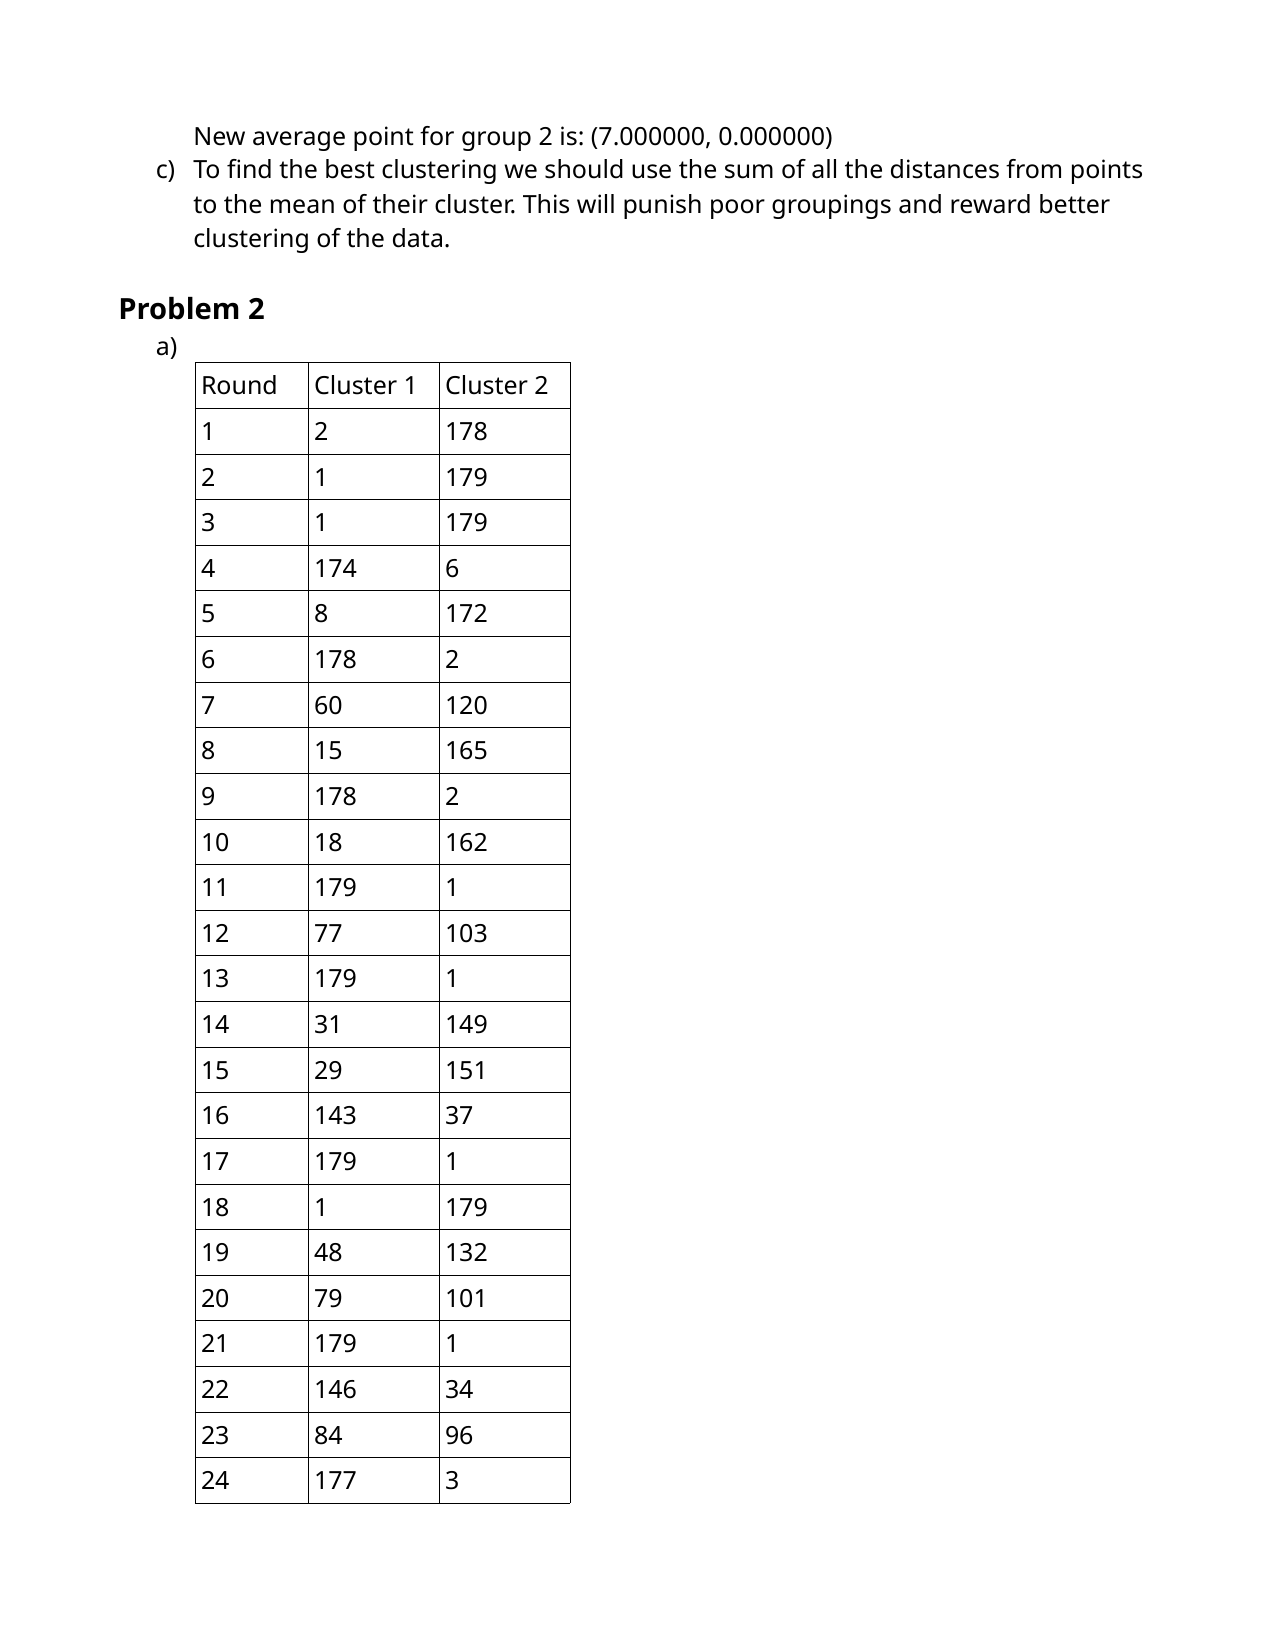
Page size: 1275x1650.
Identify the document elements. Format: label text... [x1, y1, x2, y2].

table_cell 7 [196, 683, 308, 727]
table_cell 3 [440, 1458, 570, 1503]
table_cell 103 [440, 911, 570, 955]
table_cell 179 [309, 1321, 439, 1366]
table_cell 179 [309, 1139, 439, 1183]
table_cell 2 [196, 455, 308, 499]
table_cell 17 [196, 1139, 308, 1183]
table_cell 179 [440, 455, 570, 499]
table_cell 12 [196, 911, 308, 955]
table_cell 48 [309, 1230, 439, 1275]
table_cell 20 [196, 1276, 308, 1320]
table_cell 132 [440, 1230, 570, 1275]
table_cell 174 [309, 546, 439, 590]
table_cell 1 [309, 1185, 439, 1229]
table_cell 178 [309, 774, 439, 818]
table_cell 60 [309, 683, 439, 727]
table_cell 165 [440, 728, 570, 773]
table_cell 23 [196, 1413, 308, 1457]
table_cell 77 [309, 911, 439, 955]
table_cell 8 [309, 591, 439, 636]
table_cell 162 [440, 820, 570, 864]
table_cell 79 [309, 1276, 439, 1320]
table_cell 15 [309, 728, 439, 773]
text Problem 2 [118, 288, 1157, 328]
table_cell 9 [196, 774, 308, 818]
table_cell 172 [440, 591, 570, 636]
table_cell 5 [196, 591, 308, 636]
table_cell 6 [440, 546, 570, 590]
table_cell 18 [309, 820, 439, 864]
table_cell 179 [309, 865, 439, 910]
table_cell 149 [440, 1002, 570, 1047]
table_cell 16 [196, 1093, 308, 1138]
table_cell 1 [440, 1139, 570, 1183]
table_header Cluster 2 [440, 363, 570, 408]
table_cell 120 [440, 683, 570, 727]
table_cell 3 [196, 500, 308, 545]
table_cell 101 [440, 1276, 570, 1320]
table_cell 1 [440, 956, 570, 1001]
table_cell 24 [196, 1458, 308, 1503]
table_cell 4 [196, 546, 308, 590]
table_cell 21 [196, 1321, 308, 1366]
table_cell 2 [440, 774, 570, 818]
table_cell 177 [309, 1458, 439, 1503]
table_cell 6 [196, 637, 308, 682]
table_cell 143 [309, 1093, 439, 1138]
table_cell 37 [440, 1093, 570, 1138]
table_cell 11 [196, 865, 308, 910]
table_cell 8 [196, 728, 308, 773]
table_cell 179 [440, 1185, 570, 1229]
table_cell 1 [440, 865, 570, 910]
table_cell 2 [309, 409, 439, 453]
table_cell 1 [196, 409, 308, 453]
table_cell 13 [196, 956, 308, 1001]
table_cell 22 [196, 1367, 308, 1412]
table_cell 84 [309, 1413, 439, 1457]
table_cell 1 [440, 1321, 570, 1366]
table_cell 1 [309, 500, 439, 545]
table_cell 14 [196, 1002, 308, 1047]
table_cell 178 [440, 409, 570, 453]
list To find the best clustering we should use the sum of all the distances from points to the mean of their cluster. This will punish poor groupings and reward better clustering of the data. [156, 152, 1157, 254]
table_cell 29 [309, 1048, 439, 1092]
table_cell 1 [309, 455, 439, 499]
table_cell 178 [309, 637, 439, 682]
table_cell 15 [196, 1048, 308, 1092]
table_header Round [196, 363, 308, 408]
table_cell 19 [196, 1230, 308, 1275]
list New average point for group 2 is: (7.000000, 0.000000) [156, 118, 1157, 152]
table_cell 151 [440, 1048, 570, 1092]
table_cell 2 [440, 637, 570, 682]
table_cell 179 [440, 500, 570, 545]
table_cell 146 [309, 1367, 439, 1412]
table_cell 18 [196, 1185, 308, 1229]
table_cell 179 [309, 956, 439, 1001]
table_cell 10 [196, 820, 308, 864]
table_cell 34 [440, 1367, 570, 1412]
table_header Cluster 1 [309, 363, 439, 408]
table_cell 96 [440, 1413, 570, 1457]
table_cell 31 [309, 1002, 439, 1047]
